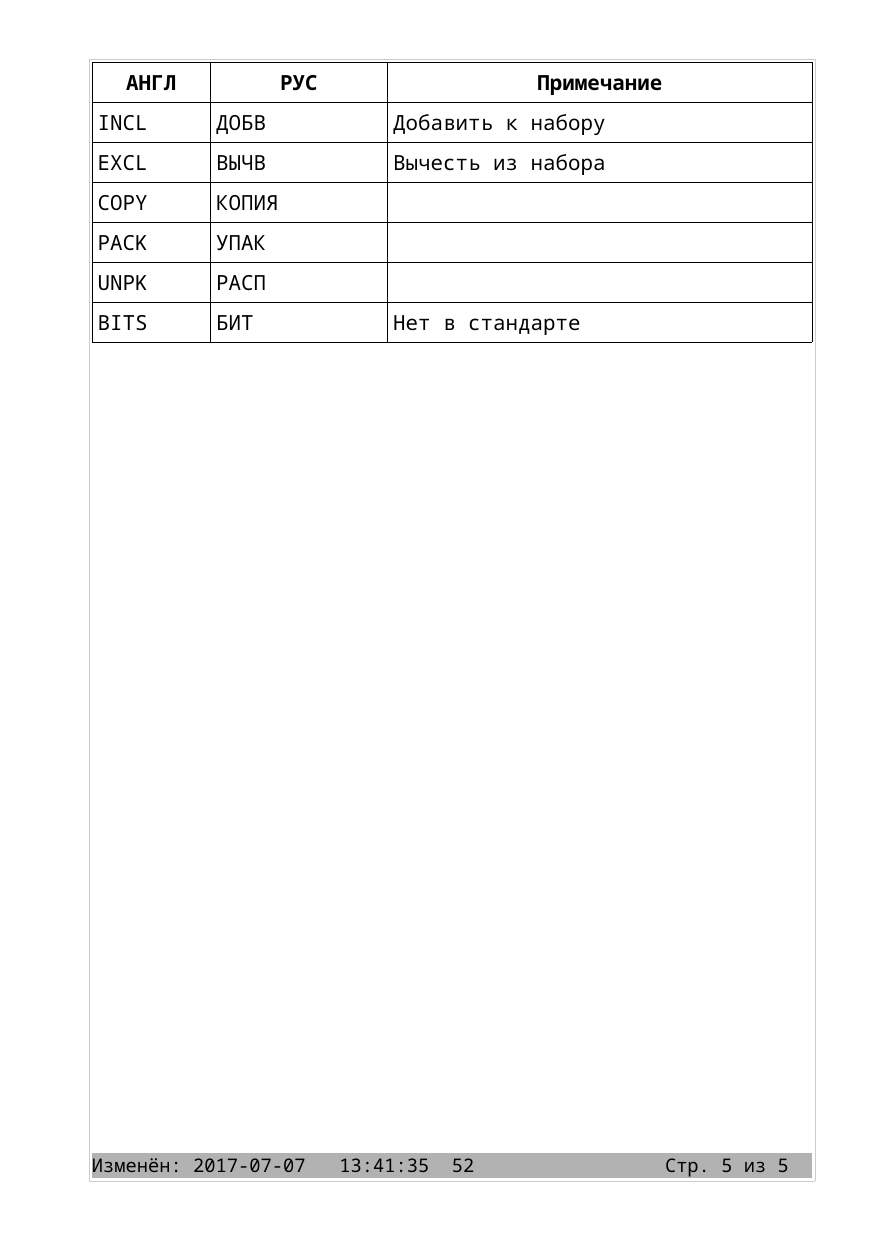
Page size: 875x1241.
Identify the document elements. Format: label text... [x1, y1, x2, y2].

table_header АНГЛ [93, 63, 210, 102]
table_cell INCL [93, 103, 210, 142]
table_cell [388, 263, 812, 302]
table_cell EXCL [93, 143, 210, 182]
table_cell ДОБВ [211, 103, 387, 142]
table_cell Вычесть из набора [388, 143, 812, 182]
table_header Примечание [388, 63, 812, 102]
table_header РУС [211, 63, 387, 102]
table_cell РАСП [211, 263, 387, 302]
table_cell PACK [93, 223, 210, 262]
table_cell Нет в стандарте [388, 303, 812, 342]
table_cell UNPK [93, 263, 210, 302]
table_cell Добавить к набору [388, 103, 812, 142]
table_cell BITS [93, 303, 210, 342]
table_cell БИТ [211, 303, 387, 342]
table_cell COPY [93, 183, 210, 222]
table_cell [388, 223, 812, 262]
table_cell КОПИЯ [211, 183, 387, 222]
table_cell УПАК [211, 223, 387, 262]
table_cell ВЫЧВ [211, 143, 387, 182]
table_cell [388, 183, 812, 222]
